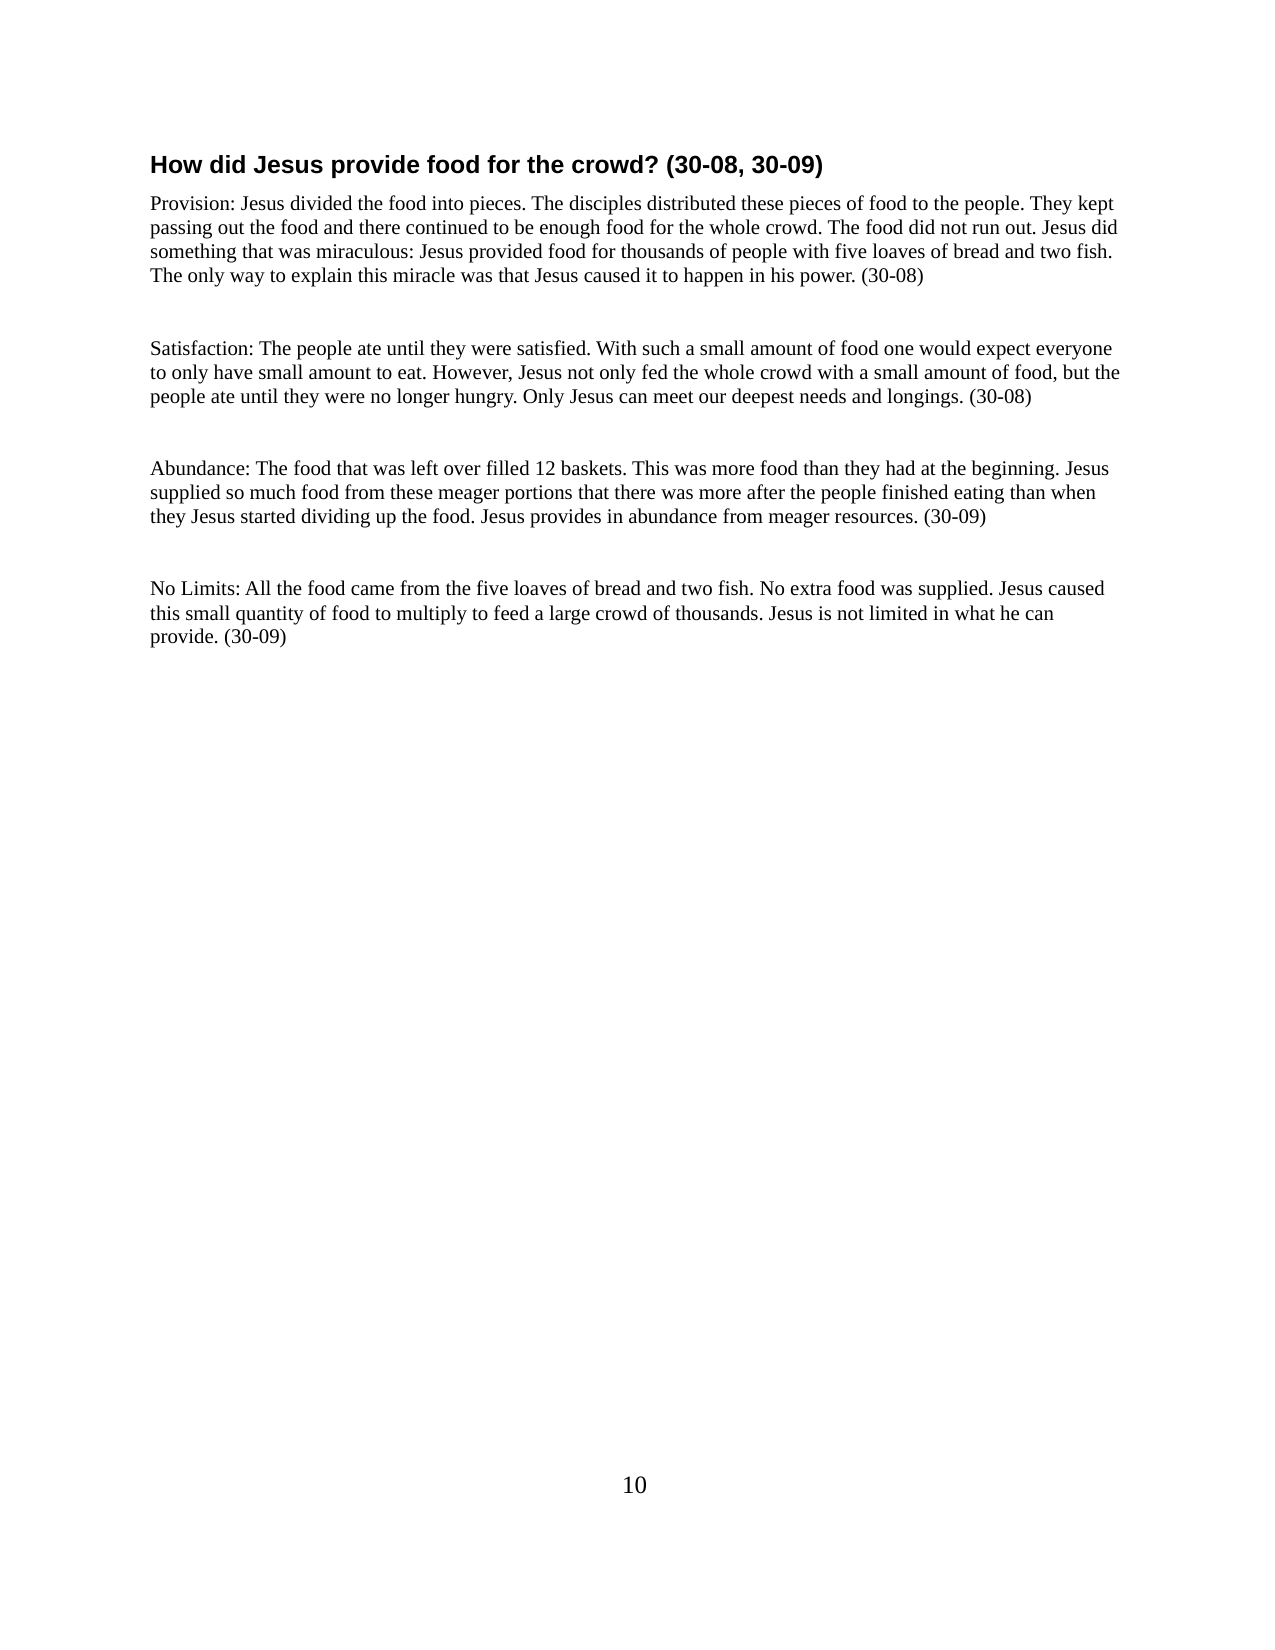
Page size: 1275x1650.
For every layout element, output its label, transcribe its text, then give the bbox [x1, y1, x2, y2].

subtitle How did Jesus provide food for the crowd? (30-08, 30-09) [150, 150, 1125, 178]
text No Limits: All the food came from the five loaves of bread and two fish. No extra food was supplied. Jesus caused this small quantity of food to multiply to feed a large crowd of thousands. Jesus is not limited in what he can provide. (30-09) [150, 576, 1125, 648]
text Abundance: The food that was left over filled 12 baskets. This was more food than they had at the beginning. Jesus supplied so much food from these meager portions that there was more after the people finished eating than when they Jesus started dividing up the food. Jesus provides in abundance from meager resources. (30-09) [150, 456, 1125, 528]
text Satisfaction: The people ate until they were satisfied. With such a small amount of food one would expect everyone to only have small amount to eat. However, Jesus not only fed the whole crowd with a small amount of food, but the people ate until they were no longer hungry. Only Jesus can meet our deepest needs and longings. (30-08) [150, 336, 1125, 408]
text Provision: Jesus divided the food into pieces. The disciples distributed these pieces of food to the people. They kept passing out the food and there continued to be enough food for the whole crowd. The food did not run out. Jesus did something that was miraculous: Jesus provided food for thousands of people with five loaves of bread and two fish. The only way to explain this miracle was that Jesus caused it to happen in his power. (30-08) [150, 191, 1125, 287]
